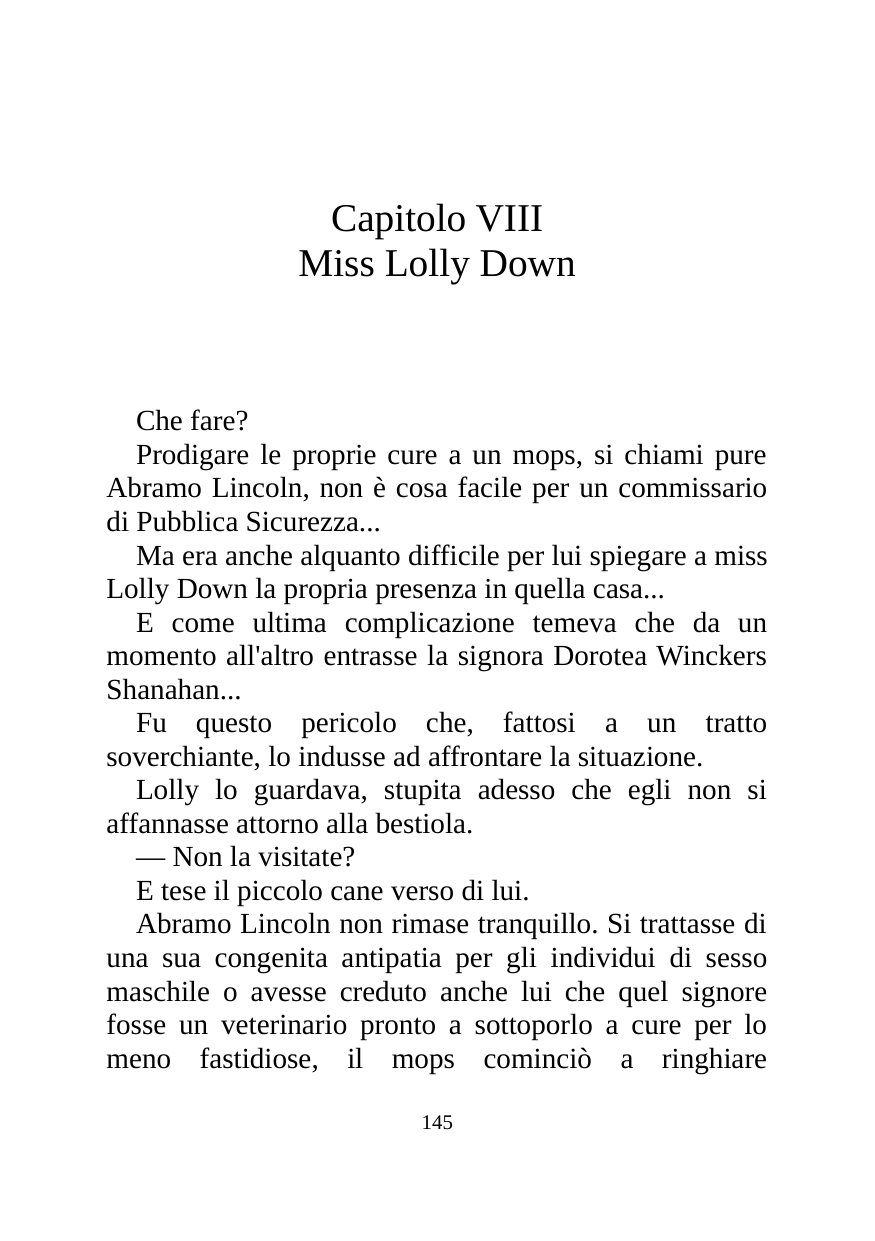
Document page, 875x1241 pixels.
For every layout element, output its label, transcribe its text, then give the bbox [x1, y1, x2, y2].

text Prodigare le proprie cure a un mops, si chiami pure Abramo Lincoln, non è cosa facile per un commissario di Pubblica Sicurezza... [106, 437, 768, 538]
text Che fare? [106, 403, 768, 437]
text E come ultima complicazione temeva che da un momento all'altro entrasse la signora Dorotea Winckers Shanahan... [106, 605, 768, 705]
text Abramo Lincoln non rimase tranquillo. Si trattasse di una sua congenita antipatia per gli individui di sesso maschile o avesse creduto anche lui che quel signore fosse un veterinario pronto a sottoporlo a cure per lo meno fastidiose, il mops cominciò a ringhiare [106, 907, 768, 1074]
text Lolly lo guardava, stupita adesso che egli non si affannasse attorno alla bestiola. [106, 772, 768, 839]
text Fu questo pericolo che, fattosi a un tratto soverchiante, lo indusse ad affrontare la situazione. [106, 705, 768, 772]
text Ma era anche alquanto difficile per lui spiegare a miss Lolly Down la propria presenza in quella casa... [106, 538, 768, 605]
subtitle Capitolo VIII Miss Lolly Down [106, 195, 768, 285]
text — Non la visitate? [106, 839, 768, 873]
text E tese il piccolo cane verso di lui. [106, 873, 768, 907]
